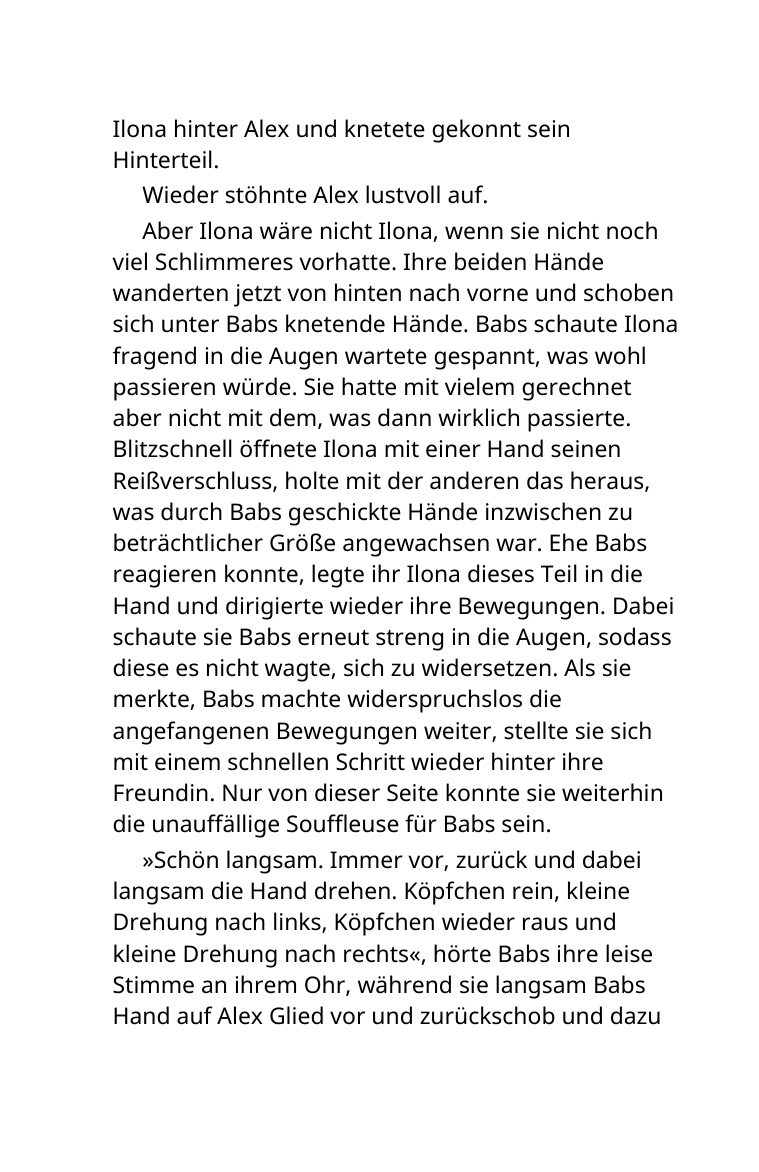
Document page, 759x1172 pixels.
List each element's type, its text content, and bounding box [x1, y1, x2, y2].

text Wieder stöhnte Alex lustvoll auf. [112, 179, 684, 210]
text Ilona hinter Alex und knetete gekonnt sein Hinterteil. [112, 112, 684, 175]
text »Schön langsam. Immer vor, zurück und dabei langsam die Hand drehen. Köpfchen rein, kleine Drehung nach links, Köpfchen wieder raus und kleine Drehung nach rechts«, hörte Babs ihre leise Stimme an ihrem Ohr, während sie langsam Babs Hand auf Alex Glied vor und zurückschob und dazu [112, 844, 684, 1031]
text Aber Ilona wäre nicht Ilona, wenn sie nicht noch viel Schlimmeres vorhatte. Ihre beiden Hände wanderten jetzt von hinten nach vorne und schoben sich unter Babs knetende Hände. Babs schaute Ilona fragend in die Augen wartete gespannt, was wohl passieren würde. Sie hatte mit vielem gerechnet aber nicht mit dem, was dann wirklich passierte. Blitzschnell öffnete Ilona mit einer Hand seinen Reißverschluss, holte mit der anderen das heraus, was durch Babs geschickte Hände inzwischen zu beträchtlicher Größe angewachsen war. Ehe Babs reagieren konnte, legte ihr Ilona dieses Teil in die Hand und dirigierte wieder ihre Bewegungen. Dabei schaute sie Babs erneut streng in die Augen, sodass diese es nicht wagte, sich zu widersetzen. Als sie merkte, Babs machte widerspruchslos die angefangenen Bewegungen weiter, stellte sie sich mit einem schnellen Schritt wieder hinter ihre Freundin. Nur von dieser Seite konnte sie weiterhin die unauffällige Souffleuse für Babs sein. [112, 214, 684, 839]
